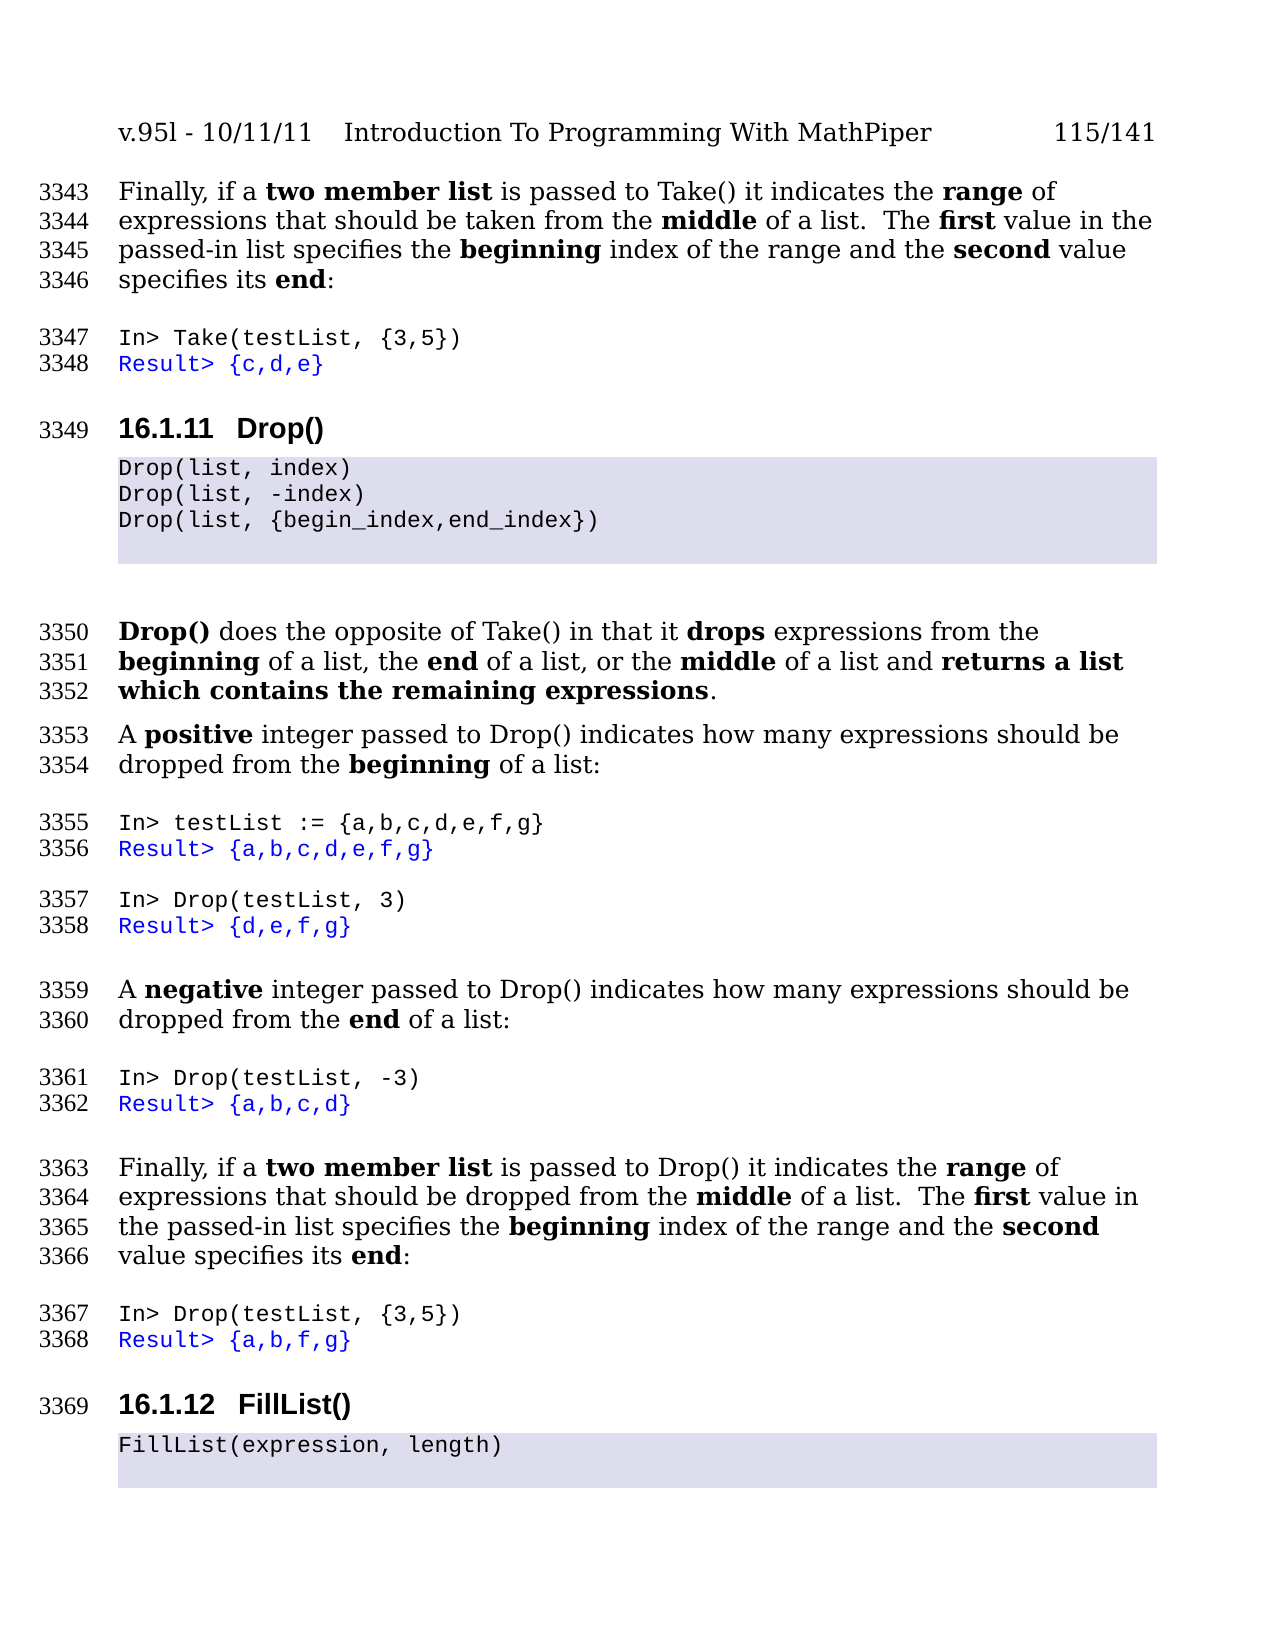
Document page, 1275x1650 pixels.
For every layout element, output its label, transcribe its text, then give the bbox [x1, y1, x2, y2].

subtitle Drop() [118, 411, 1157, 445]
text In> Drop(testList, -3) [118, 1066, 1157, 1092]
subtitle FillList() [118, 1387, 1157, 1421]
text Finally, if a two member list is passed to Take() it indicates the range of expressions that should be taken from the middle of a list. The first value in the passed-in list specifies the beginning index of the range and the second value specifies its end: [118, 177, 1157, 294]
text Result> {a,b,f,g} [118, 1328, 1157, 1354]
text Result> {a,b,c,d} [118, 1092, 1157, 1118]
text Drop() does the opposite of Take() in that it drops expressions from the beginning of a list, the end of a list, or the middle of a list and returns a list which contains the remaining expressions. [118, 617, 1157, 705]
text Result> {d,e,f,g} [118, 915, 1157, 941]
table_header FillList(expression, length) [118, 1433, 1157, 1488]
text Finally, if a two member list is passed to Drop() it indicates the range of expressions that should be dropped from the middle of a list. The first value in the passed-in list specifies the beginning index of the range and the second value specifies its end: [118, 1153, 1157, 1271]
text Result> {c,d,e} [118, 352, 1157, 378]
text In> Take(testList, {3,5}) [118, 326, 1157, 352]
text Result> {a,b,c,d,e,f,g} [118, 837, 1157, 863]
text A positive integer passed to Drop() indicates how many expressions should be dropped from the beginning of a list: [118, 720, 1157, 779]
text In> Drop(testList, {3,5}) [118, 1302, 1157, 1328]
text In> testList := {a,b,c,d,e,f,g} [118, 811, 1157, 837]
text A negative integer passed to Drop() indicates how many expressions should be dropped from the end of a list: [118, 976, 1157, 1034]
text In> Drop(testList, 3) [118, 889, 1157, 915]
table_header Drop(list, index) Drop(list, -index) Drop(list, {begin_index,end_index}) [118, 457, 1157, 564]
